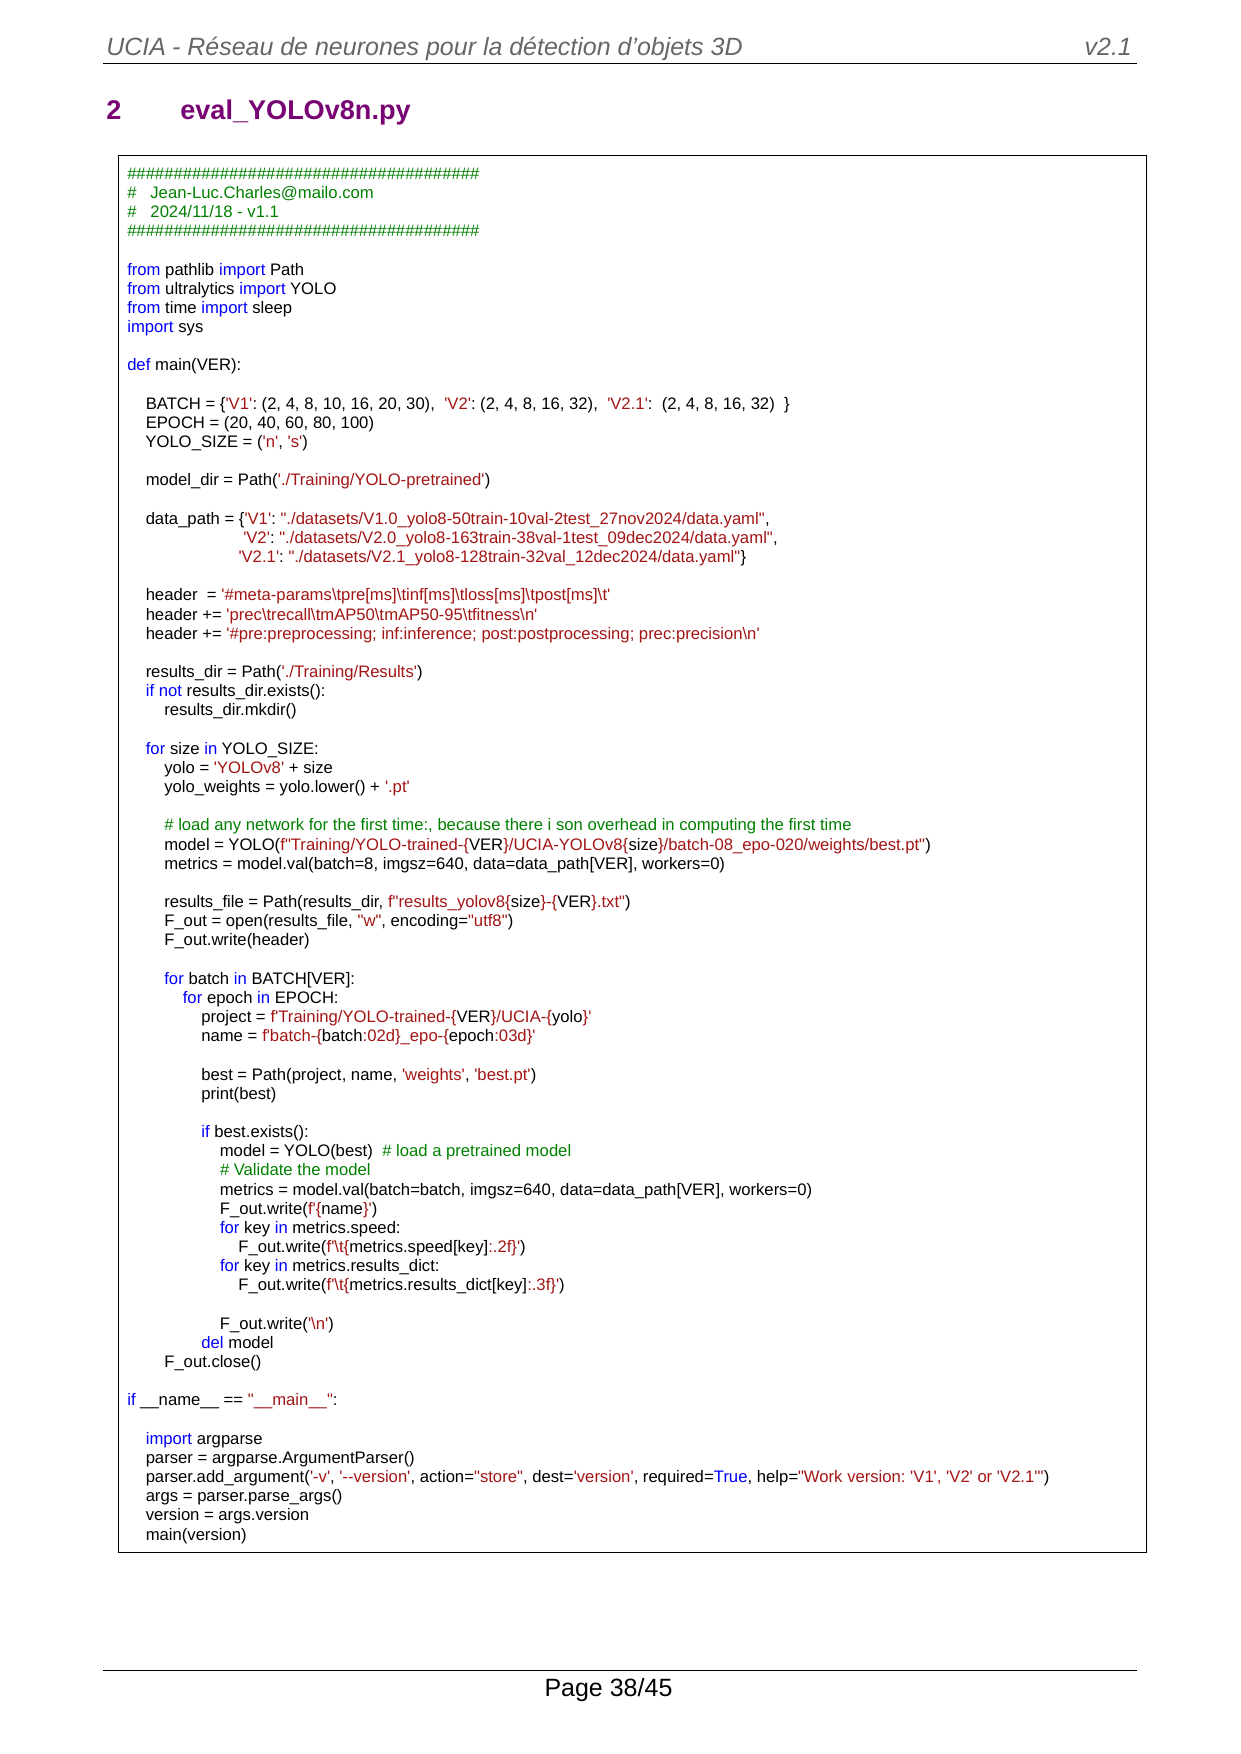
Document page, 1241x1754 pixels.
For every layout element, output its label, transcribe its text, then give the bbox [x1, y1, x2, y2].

text model = YOLO(f"Training/YOLO-trained-{VER}/UCIA-YOLOv8{size}/batch-08_epo-020/weights/best.pt") [127, 834, 1137, 853]
text if not results_dir.exists(): [127, 681, 1137, 700]
text yolo = 'YOLOv8' + size [127, 758, 1137, 777]
text 'V2': "./datasets/V2.0_yolo8-163train-38val-1test_09dec2024/data.yaml", [127, 528, 1137, 547]
text name = f'batch-{batch:02d}_epo-{epoch:03d}' [127, 1026, 1137, 1045]
text project = f'Training/YOLO-trained-{VER}/UCIA-{yolo}' [127, 1007, 1137, 1026]
text EPOCH = (20, 40, 60, 80, 100) [127, 413, 1137, 432]
text results_dir = Path('./Training/Results') [127, 662, 1137, 681]
text header += '#pre:preprocessing; inf:inference; post:postprocessing; prec:precision\n' [127, 623, 1137, 643]
text for key in metrics.results_dict: [127, 1256, 1137, 1275]
text metrics = model.val(batch=batch, imgsz=640, data=data_path[VER], workers=0) [127, 1179, 1137, 1198]
text yolo_weights = yolo.lower() + '.pt' [127, 777, 1137, 796]
text 'V2.1': "./datasets/V2.1_yolo8-128train-32val_12dec2024/data.yaml"} [127, 547, 1137, 566]
text # Validate the model [127, 1160, 1137, 1179]
text header = '#meta-params\tpre[ms]\tinf[ms]\tloss[ms]\tpost[ms]\t' [127, 585, 1137, 604]
text YOLO_SIZE = ('n', 's') [127, 432, 1137, 451]
text results_file = Path(results_dir, f"results_yolov8{size}-{VER}.txt") [127, 892, 1137, 911]
text print(best) [127, 1083, 1137, 1103]
text if __name__ == "__main__": [127, 1390, 1137, 1409]
text # load any network for the first time:, because there i son overhead in computing the first time [127, 815, 1137, 834]
text from pathlib import Path [127, 259, 1137, 278]
text F_out = open(results_file, "w", encoding="utf8") [127, 911, 1137, 930]
text from time import sleep [127, 298, 1137, 317]
text if best.exists(): [127, 1122, 1137, 1141]
text args = parser.parse_args() [127, 1486, 1137, 1505]
text import argparse [127, 1428, 1137, 1448]
text F_out.write(header) [127, 930, 1137, 949]
text header += 'prec\trecall\tmAP50\tmAP50-95\tfitness\n' [127, 604, 1137, 623]
text model_dir = Path('./Training/YOLO-pretrained') [127, 470, 1137, 489]
text model = YOLO(best) # load a pretrained model [127, 1141, 1137, 1160]
text def main(VER): [127, 355, 1137, 374]
text results_dir.mkdir() [127, 700, 1137, 719]
text BATCH = {'V1': (2, 4, 8, 10, 16, 20, 30), 'V2': (2, 4, 8, 16, 32), 'V2.1': (2, 4, 8, 16, 32) } [127, 393, 1137, 413]
text F_out.write(f'\t{metrics.speed[key]:.2f}') [127, 1237, 1137, 1256]
text for size in YOLO_SIZE: [127, 738, 1137, 758]
text parser.add_argument('-v', '--version', action="store", dest='version', required=True, help="Work version: 'V1', 'V2' or 'V2.1'") [127, 1467, 1137, 1486]
text parser = argparse.ArgumentParser() [127, 1448, 1137, 1467]
text for key in metrics.speed: [127, 1218, 1137, 1237]
text ###################################### [127, 163, 1137, 183]
text del model [127, 1333, 1137, 1352]
text from ultralytics import YOLO [127, 278, 1137, 298]
text F_out.write(f'\t{metrics.results_dict[key]:.3f}') [127, 1275, 1137, 1294]
text for batch in BATCH[VER]: [127, 968, 1137, 988]
text ###################################### [127, 221, 1137, 240]
text main(version) [127, 1524, 1137, 1543]
text best = Path(project, name, 'weights', 'best.pt') [127, 1064, 1137, 1083]
text data_path = {'V1': "./datasets/V1.0_yolo8-50train-10val-2test_27nov2024/data.yaml", [127, 508, 1137, 528]
text # 2024/11/18 - v1.1 [127, 202, 1137, 221]
text F_out.write('\n') [127, 1313, 1137, 1333]
subtitle eval_YOLOv8n.py [106, 94, 1134, 125]
text import sys [127, 317, 1137, 336]
text for epoch in EPOCH: [127, 988, 1137, 1007]
text # Jean-Luc.Charles@mailo.com [127, 183, 1137, 202]
text version = args.version [127, 1505, 1137, 1524]
text metrics = model.val(batch=8, imgsz=640, data=data_path[VER], workers=0) [127, 853, 1137, 873]
text F_out.close() [127, 1352, 1137, 1371]
text F_out.write(f'{name}') [127, 1198, 1137, 1218]
